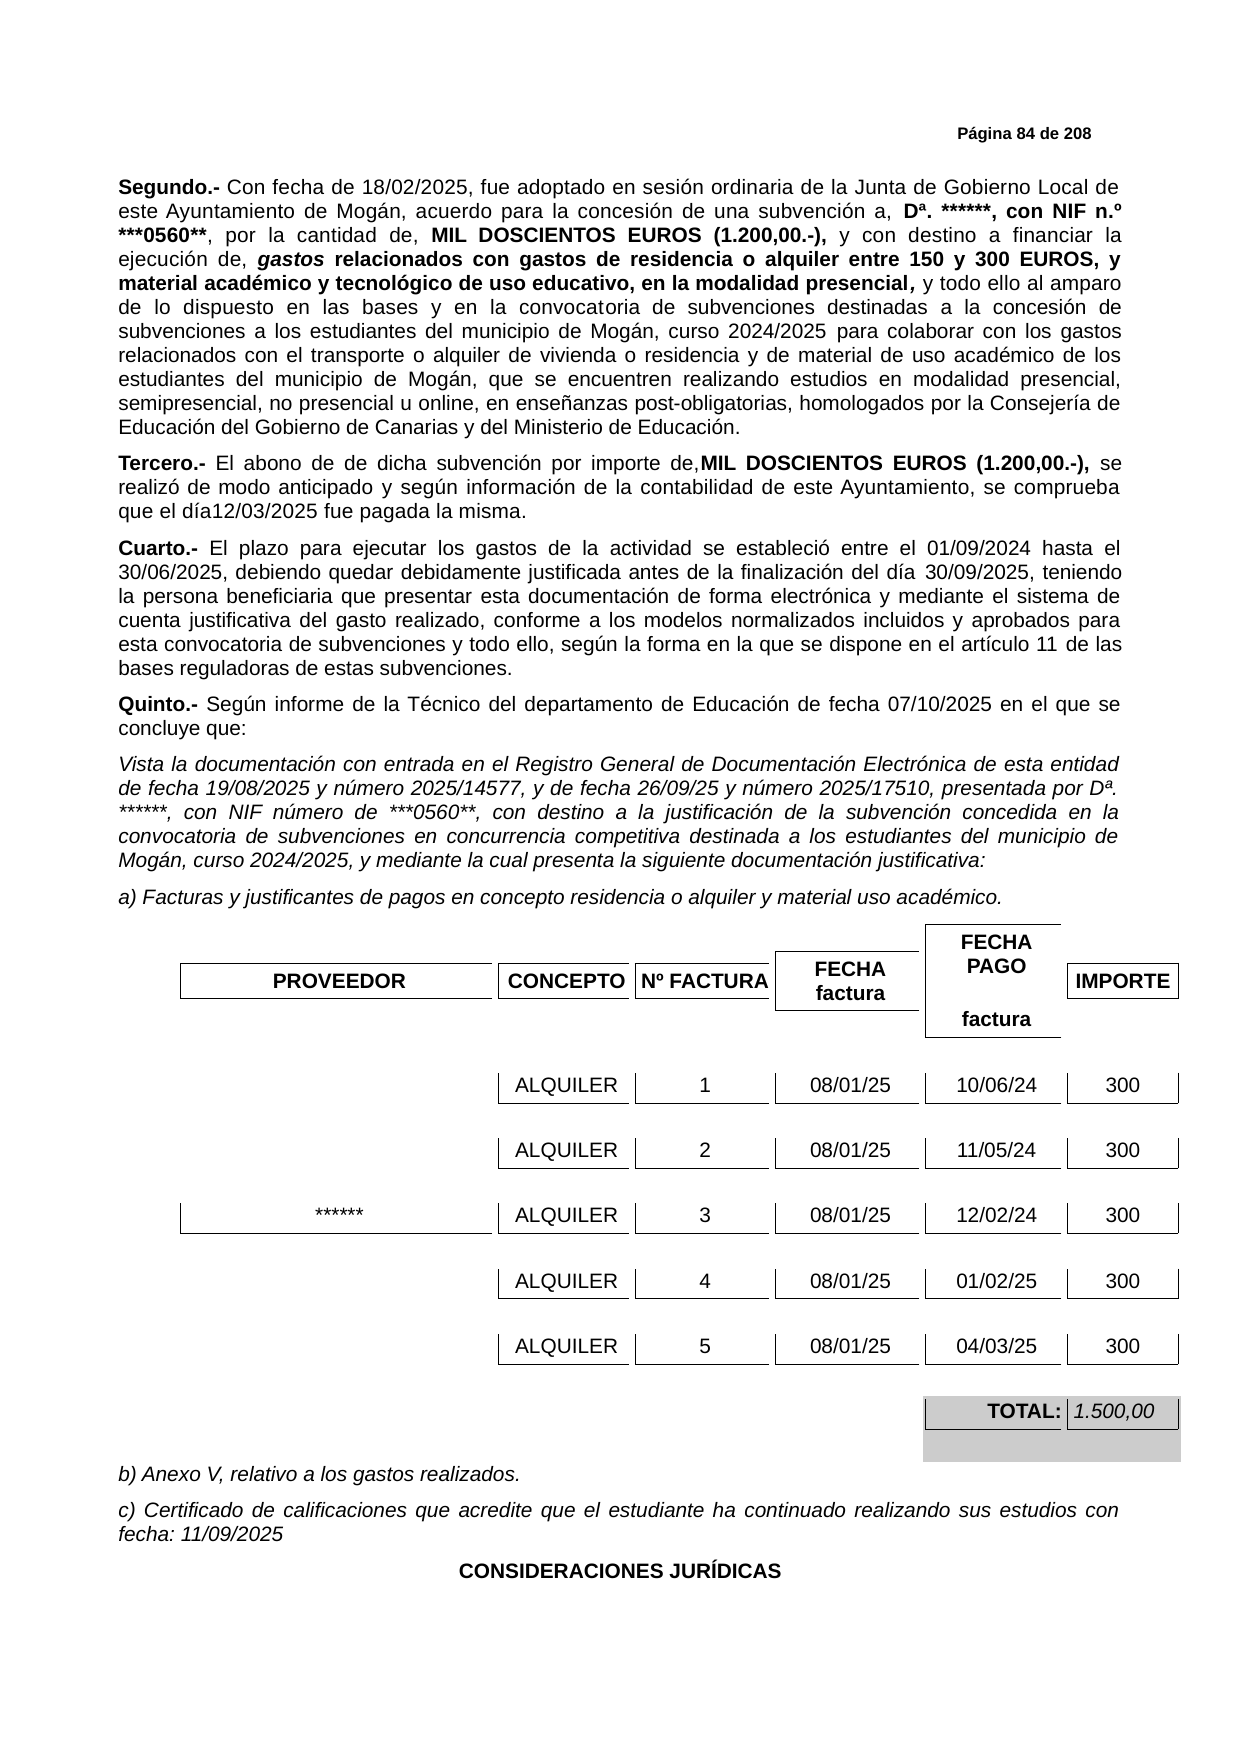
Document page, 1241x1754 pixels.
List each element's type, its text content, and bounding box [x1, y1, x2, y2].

table_header Nº FACTURA [632, 921, 772, 1070]
table_cell 300 [1064, 1070, 1181, 1135]
table_cell 300 [1064, 1331, 1181, 1396]
table_cell 05/11/24 [923, 1135, 1064, 1200]
table_cell 01/08/25 [772, 1331, 922, 1396]
table_cell 01/08/25 [772, 1070, 922, 1135]
table_cell 06/10/24 [923, 1070, 1064, 1135]
table_cell 03/04/25 [923, 1331, 1064, 1396]
table_cell 2 [632, 1135, 772, 1200]
table_cell TOTAL: [923, 1396, 1064, 1462]
table_cell 1.500,00 [1064, 1396, 1181, 1462]
table_cell ALQUILER [495, 1266, 632, 1331]
table_header FECHA factura [772, 921, 922, 1070]
table_cell 01/08/25 [772, 1266, 922, 1331]
table_header FECHA PAGO factura [923, 921, 1064, 1070]
text b) Anexo V, relativo a los gastos realizados. [118, 1462, 1122, 1486]
table_cell 02/12/24 [923, 1200, 1064, 1266]
text Quinto.- Según informe de la Técnico del departamento de Educación de fecha 07/10/2025 en el que se concluye que: [118, 692, 1122, 740]
text a) Facturas y justificantes de pagos en concepto residencia o alquiler y material uso académico. [118, 884, 1122, 908]
table_cell ****** [177, 1070, 495, 1396]
table_header CONCEPTO [495, 921, 632, 1070]
table_cell ALQUILER [495, 1135, 632, 1200]
table_cell 3 [632, 1200, 772, 1266]
text Cuarto.- El plazo para ejecutar los gastos de la actividad se estableció entre el 01/09/2024 hasta el 30/06/2025, debiendo quedar debidamente justificada antes de la finalización del día 30/09/2025, teniendo la persona beneficiaria que presentar esta documentación de forma electrónica y mediante el sistema de cuenta justificativa del gasto realizado, conforme a los modelos normalizados incluidos y aprobados para esta convocatoria de subvenciones y todo ello, según la forma en la que se dispone en el artículo 11 de las bases reguladoras de estas subvenciones. [118, 536, 1122, 679]
table_cell 1 [632, 1070, 772, 1135]
table_header IMPORTE [1064, 921, 1181, 1070]
table_cell 300 [1064, 1266, 1181, 1331]
text c) Certificado de calificaciones que acredite que el estudiante ha continuado realizando sus estudios con fecha: 11/09/2025 [118, 1498, 1122, 1546]
table_cell 300 [1064, 1200, 1181, 1266]
text Segundo.- Con fecha de 18/02/2025, fue adoptado en sesión ordinaria de la Junta de Gobierno Local de este Ayuntamiento de Mogán, acuerdo para la concesión de una subvención a, Dª. ******, con NIF n.º ***0560**, por la cantidad de, MIL DOSCIENTOS EUROS (1.200,00.-), y con destino a financiar la ejecución de, gastos relacionados con gastos de residencia o alquiler entre 150 y 300 EUROS, y material académico y tecnológico de uso educativo, en la modalidad presencial, y todo ello al amparo de lo dispuesto en las bases y en la convocatoria de subvenciones destinadas a la concesión de subvenciones a los estudiantes del municipio de Mogán, curso 2024/2025 para colaborar con los gastos relacionados con el transporte o alquiler de vivienda o residencia y de material de uso académico de los estudiantes del municipio de Mogán, que se encuentren realizando estudios en modalidad presencial, semipresencial, no presencial u online, en enseñanzas post-obligatorias, homologados por la Consejería de Educación del Gobierno de Canarias y del Ministerio de Educación. [118, 175, 1122, 439]
table_cell 4 [632, 1266, 772, 1331]
table_cell 02/01/25 [923, 1266, 1064, 1331]
table_cell 01/08/25 [772, 1135, 922, 1200]
table_header PROVEEDOR [177, 921, 495, 1070]
table_cell 300 [1064, 1135, 1181, 1200]
table_cell ALQUILER [495, 1200, 632, 1266]
table_cell [177, 1396, 922, 1462]
text Tercero.- El abono de de dicha subvención por importe de,MIL DOSCIENTOS EUROS (1.200,00.-), se realizó de modo anticipado y según información de la contabilidad de este Ayuntamiento, se comprueba que el día12/03/2025 fue pagada la misma. [118, 451, 1122, 523]
text Vista la documentación con entrada en el Registro General de Documentación Electrónica de esta entidad de fecha 19/08/2025 y número 2025/14577, y de fecha 26/09/25 y número 2025/17510, presentada por Dª. ******, con NIF número de ***0560**, con destino a la justificación de la subvención concedida en la convocatoria de subvenciones en concurrencia competitiva destinada a los estudiantes del municipio de Mogán, curso 2024/2025, y mediante la cual presenta la siguiente documentación justificativa: [118, 752, 1122, 872]
text CONSIDERACIONES JURÍDICAS [118, 1558, 1122, 1582]
table_cell 01/08/25 [772, 1200, 922, 1266]
table_cell 5 [632, 1331, 772, 1396]
table_cell ALQUILER [495, 1070, 632, 1135]
table_cell ALQUILER [495, 1331, 632, 1396]
